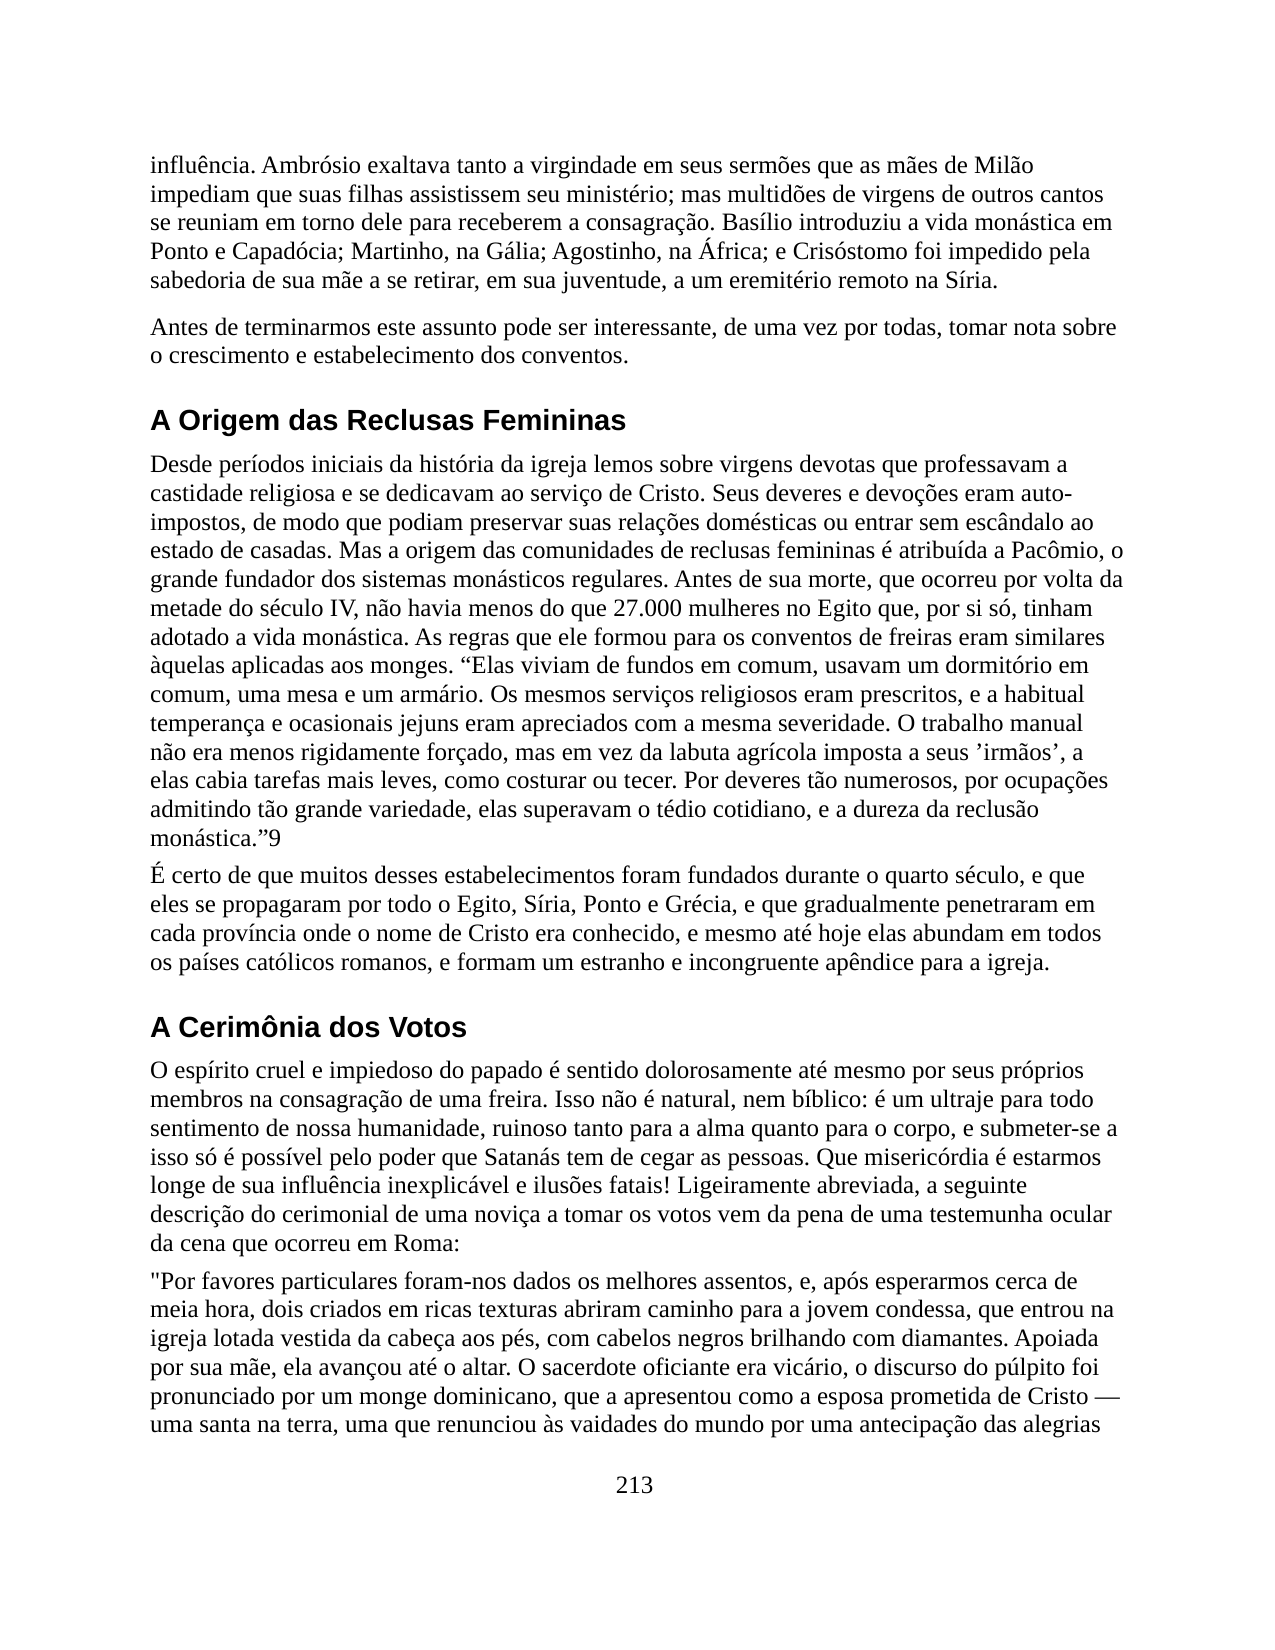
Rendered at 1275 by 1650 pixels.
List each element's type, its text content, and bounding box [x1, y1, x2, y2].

text Desde períodos iniciais da história da igreja lemos sobre virgens devotas que professavam a castidade religiosa e se dedicavam ao serviço de Cristo. Seus deveres e devoções eram auto-impostos, de modo que podiam preservar suas relações domésticas ou entrar sem escândalo ao estado de casadas. Mas a origem das comunidades de reclusas femininas é atribuída a Pacômio, o grande fundador dos sistemas monásticos regulares. Antes de sua morte, que ocorreu por volta da metade do século IV, não havia menos do que 27.000 mulheres no Egito que, por si só, tinham adotado a vida monástica. As regras que ele formou para os conventos de freiras eram similares àquelas aplicadas aos monges. “Elas viviam de fundos em comum, usavam um dormitório em comum, uma mesa e um armário. Os mesmos serviços religiosos eram prescritos, e a habitual temperança e ocasionais jejuns eram apreciados com a mesma severidade. O trabalho manual não era menos rigidamente forçado, mas em vez da labuta agrícola imposta a seus ’irmãos’, a elas cabia tarefas mais leves, como costurar ou tecer. Por deveres tão numerosos, por ocupações admitindo tão grande variedade, elas superavam o tédio cotidiano, e a dureza da reclusão monástica.”9 [150, 449, 1125, 852]
subtitle A Origem das Reclusas Femininas [150, 403, 1125, 437]
text influência. Ambrósio exaltava tanto a virgindade em seus sermões que as mães de Milão impediam que suas filhas assistissem seu ministério; mas multidões de virgens de outros cantos se reuniam em torno dele para receberem a consagração. Basílio introduziu a vida monástica em Ponto e Capadócia; Martinho, na Gália; Agostinho, na África; e Crisóstomo foi impedido pela sabedoria de sua mãe a se retirar, em sua juventude, a um eremitério remoto na Síria. [150, 150, 1125, 294]
text "Por favores particulares foram-nos dados os melhores assentos, e, após esperarmos cerca de meia hora, dois criados em ricas texturas abriram caminho para a jovem condessa, que entrou na igreja lotada vestida da cabeça aos pés, com cabelos negros brilhando com diamantes. Apoiada por sua mãe, ela avançou até o altar. O sacerdote oficiante era vicário, o discurso do púlpito foi pronunciado por um monge dominicano, que a apresentou como a esposa prometida de Cristo — uma santa na terra, uma que renunciou às vaidades do mundo por uma antecipação das alegrias [150, 1266, 1125, 1438]
text Antes de terminarmos este assunto pode ser interessante, de uma vez por todas, tomar nota sobre o crescimento e estabelecimento dos conventos. [150, 312, 1125, 369]
text É certo de que muitos desses estabelecimentos foram fundados durante o quarto século, e que eles se propagaram por todo o Egito, Síria, Ponto e Grécia, e que gradualmente penetraram em cada província onde o nome de Cristo era conhecido, e mesmo até hoje elas abundam em todos os países católicos romanos, e formam um estranho e incongruente apêndice para a igreja. [150, 861, 1125, 976]
subtitle A Cerimônia dos Votos [150, 1009, 1125, 1043]
text O espírito cruel e impiedoso do papado é sentido dolorosamente até mesmo por seus próprios membros na consagração de uma freira. Isso não é natural, nem bíblico: é um ultraje para todo sentimento de nossa humanidade, ruinoso tanto para a alma quanto para o corpo, e submeter-se a isso só é possível pelo poder que Satanás tem de cegar as pessoas. Que misericórdia é estarmos longe de sua influência inexplicável e ilusões fatais! Ligeiramente abreviada, a seguinte descrição do cerimonial de uma noviça a tomar os votos vem da pena de uma testemunha ocular da cena que ocorreu em Roma: [150, 1056, 1125, 1257]
